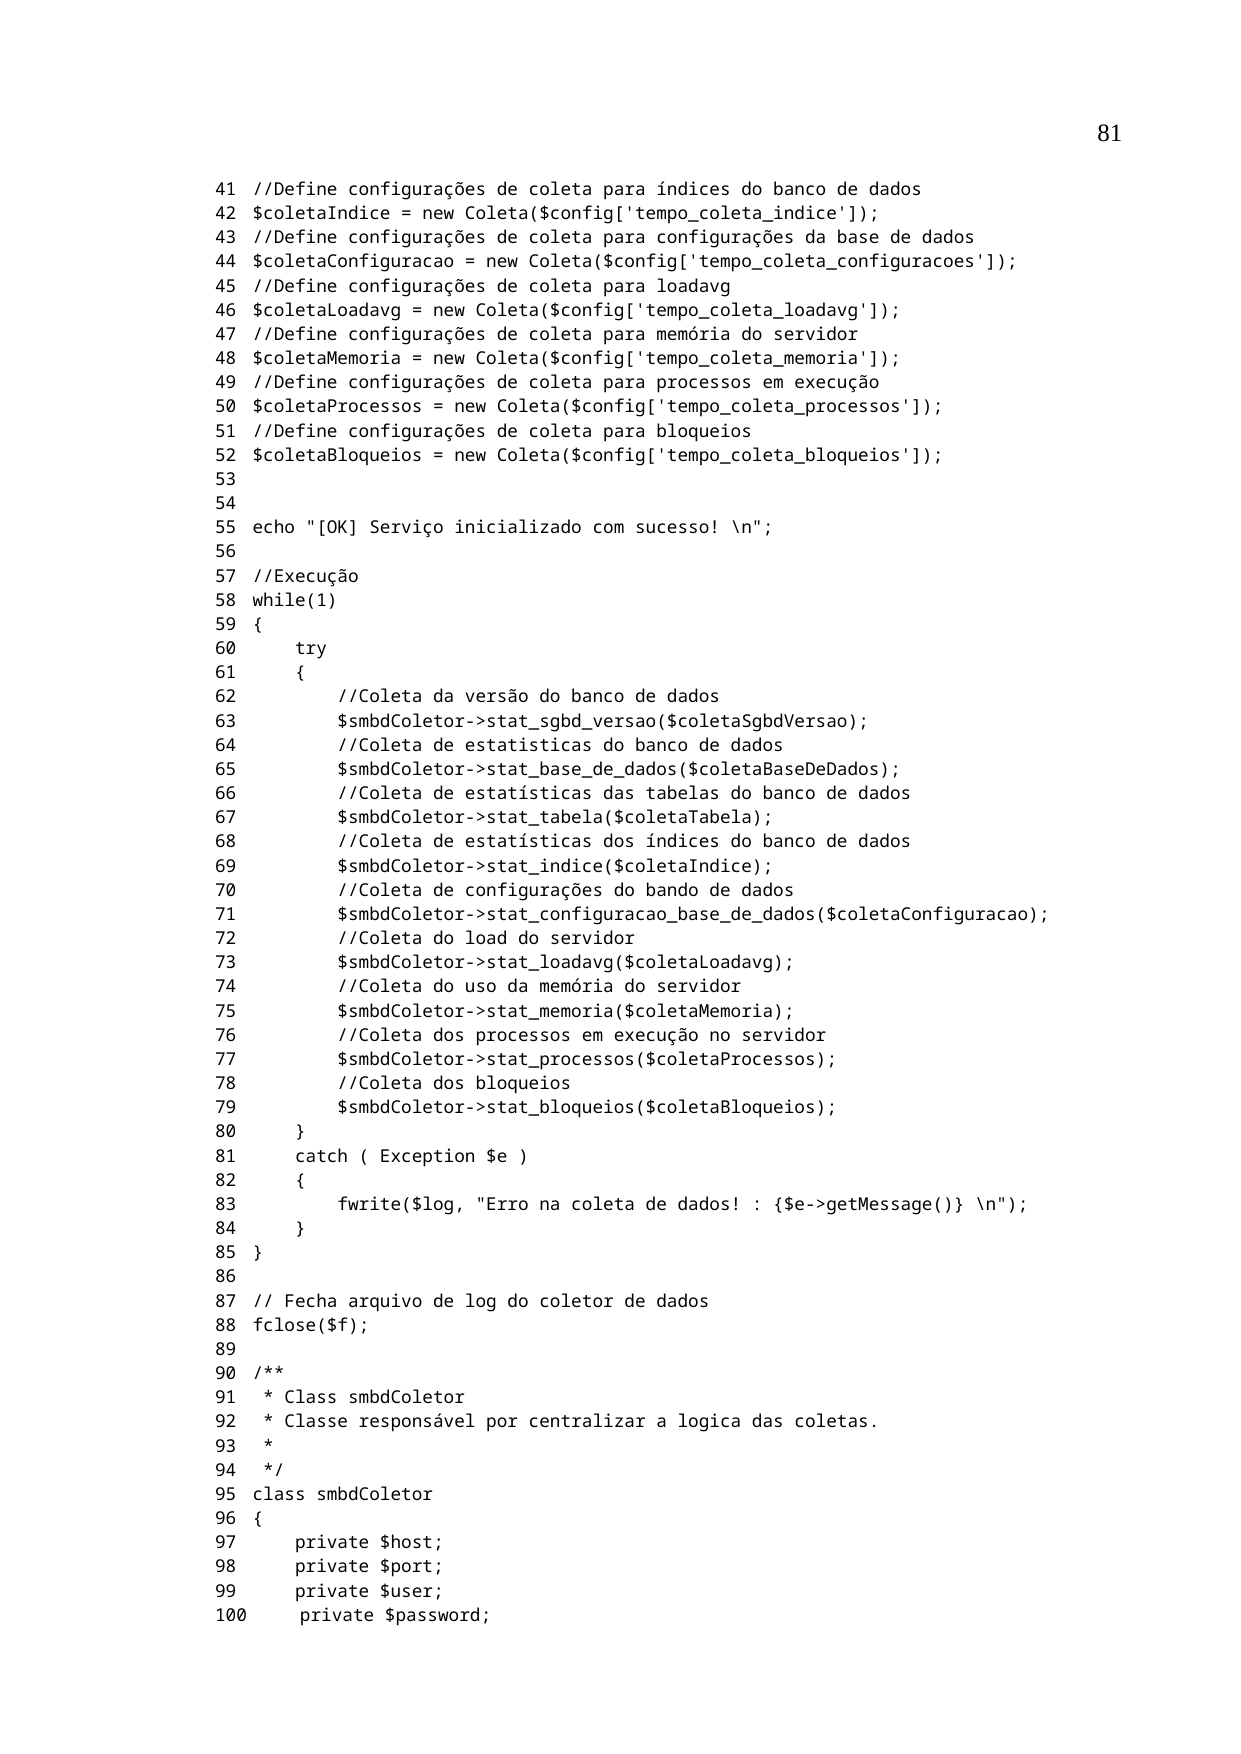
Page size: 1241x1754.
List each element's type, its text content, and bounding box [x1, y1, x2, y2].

list while(1) [215, 587, 1122, 611]
list catch ( Exception $e ) [215, 1143, 1122, 1167]
list $coletaConfiguracao = new Coleta($config['tempo_coleta_configuracoes']); [215, 249, 1122, 273]
list $smbdColetor->stat_loadavg($coletaLoadavg); [215, 950, 1122, 974]
list */ [215, 1457, 1122, 1481]
list //Coleta do load do servidor [215, 926, 1122, 950]
list fwrite($log, "Erro na coleta de dados! : {$e->getMessage()} \n"); [215, 1191, 1122, 1216]
list $smbdColetor->stat_tabela($coletaTabela); [215, 805, 1122, 829]
list $coletaProcessos = new Coleta($config['tempo_coleta_processos']); [215, 394, 1122, 418]
list $coletaIndice = new Coleta($config['tempo_coleta_indice']); [215, 201, 1122, 225]
list $smbdColetor->stat_processos($coletaProcessos); [215, 1046, 1122, 1071]
list $smbdColetor->stat_indice($coletaIndice); [215, 853, 1122, 877]
list } [215, 1240, 1122, 1264]
list //Define configurações de coleta para bloqueios [215, 418, 1122, 442]
list $smbdColetor->stat_sgbd_versao($coletaSgbdVersao); [215, 708, 1122, 732]
list } [215, 1119, 1122, 1143]
list //Coleta de estatisticas do banco de dados [215, 732, 1122, 756]
list echo "[OK] Serviço inicializado com sucesso! \n"; [215, 515, 1122, 539]
list private $host; [215, 1530, 1122, 1554]
list // Fecha arquivo de log do coletor de dados [215, 1288, 1122, 1312]
list //Define configurações de coleta para loadavg [215, 273, 1122, 297]
list } [215, 1216, 1122, 1240]
list //Define configurações de coleta para índices do banco de dados [215, 176, 1122, 201]
list $coletaLoadavg = new Coleta($config['tempo_coleta_loadavg']); [215, 297, 1122, 321]
list //Define configurações de coleta para memória do servidor [215, 321, 1122, 346]
list { [215, 1506, 1122, 1530]
list /** [215, 1361, 1122, 1385]
list * [215, 1433, 1122, 1457]
list //Coleta de configurações do bando de dados [215, 877, 1122, 901]
list $smbdColetor->stat_bloqueios($coletaBloqueios); [215, 1095, 1122, 1119]
list //Coleta dos bloqueios [215, 1071, 1122, 1095]
list fclose($f); [215, 1312, 1122, 1336]
list private $user; [215, 1578, 1122, 1602]
list //Define configurações de coleta para configurações da base de dados [215, 225, 1122, 249]
list { [215, 660, 1122, 684]
list class smbdColetor [215, 1481, 1122, 1506]
list //Coleta do uso da memória do servidor [215, 974, 1122, 998]
list try [215, 636, 1122, 660]
list //Coleta de estatísticas das tabelas do banco de dados [215, 781, 1122, 805]
list $smbdColetor->stat_memoria($coletaMemoria); [215, 998, 1122, 1022]
list $coletaBloqueios = new Coleta($config['tempo_coleta_bloqueios']); [215, 442, 1122, 466]
list $smbdColetor->stat_configuracao_base_de_dados($coletaConfiguracao); [215, 901, 1122, 926]
list { [215, 1167, 1122, 1191]
list * Class smbdColetor [215, 1385, 1122, 1409]
list //Execução [215, 563, 1122, 587]
list private $password; [215, 1602, 1122, 1626]
list //Coleta dos processos em execução no servidor [215, 1022, 1122, 1046]
list * Classe responsável por centralizar a logica das coletas. [215, 1409, 1122, 1433]
list //Coleta da versão do banco de dados [215, 684, 1122, 708]
list //Coleta de estatísticas dos índices do banco de dados [215, 829, 1122, 853]
list //Define configurações de coleta para processos em execução [215, 370, 1122, 394]
list private $port; [215, 1554, 1122, 1578]
list { [215, 611, 1122, 636]
list $smbdColetor->stat_base_de_dados($coletaBaseDeDados); [215, 756, 1122, 781]
list $coletaMemoria = new Coleta($config['tempo_coleta_memoria']); [215, 346, 1122, 370]
